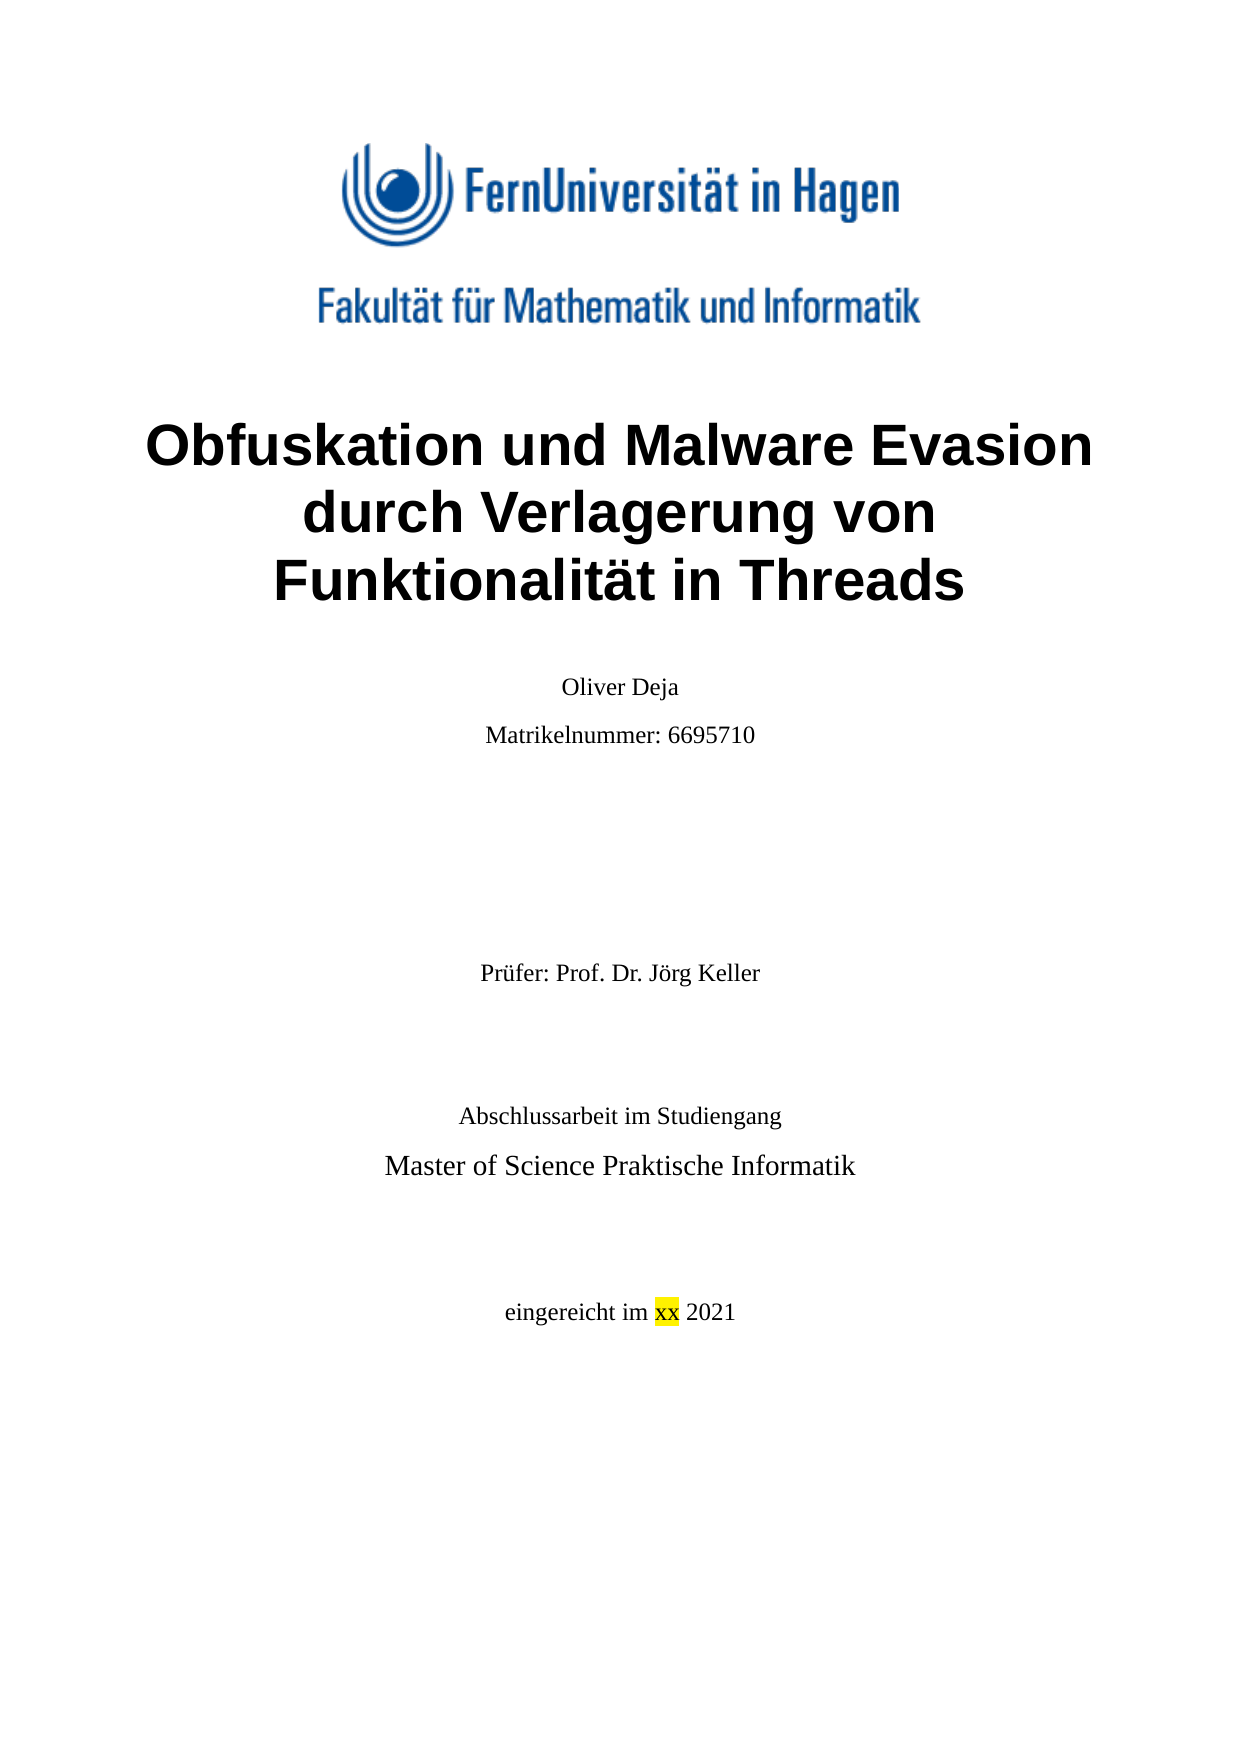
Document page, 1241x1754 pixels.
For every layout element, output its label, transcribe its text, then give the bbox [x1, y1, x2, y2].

text Prüfer: Prof. Dr. Jörg Keller [118, 958, 1122, 987]
text Matrikelnummer: 6695710 [118, 720, 1122, 749]
text Oliver Deja [118, 672, 1122, 701]
picture [341, 143, 899, 248]
title Obfuskation und Malware Evasion durch Verlagerung von Funktionalität in Threads [118, 411, 1122, 612]
text eingereicht im xx 2021 [118, 1297, 1122, 1326]
text Master of Science Praktische Informatik [118, 1148, 1122, 1182]
picture [318, 285, 922, 326]
text Abschlussarbeit im Studiengang [118, 1101, 1122, 1129]
